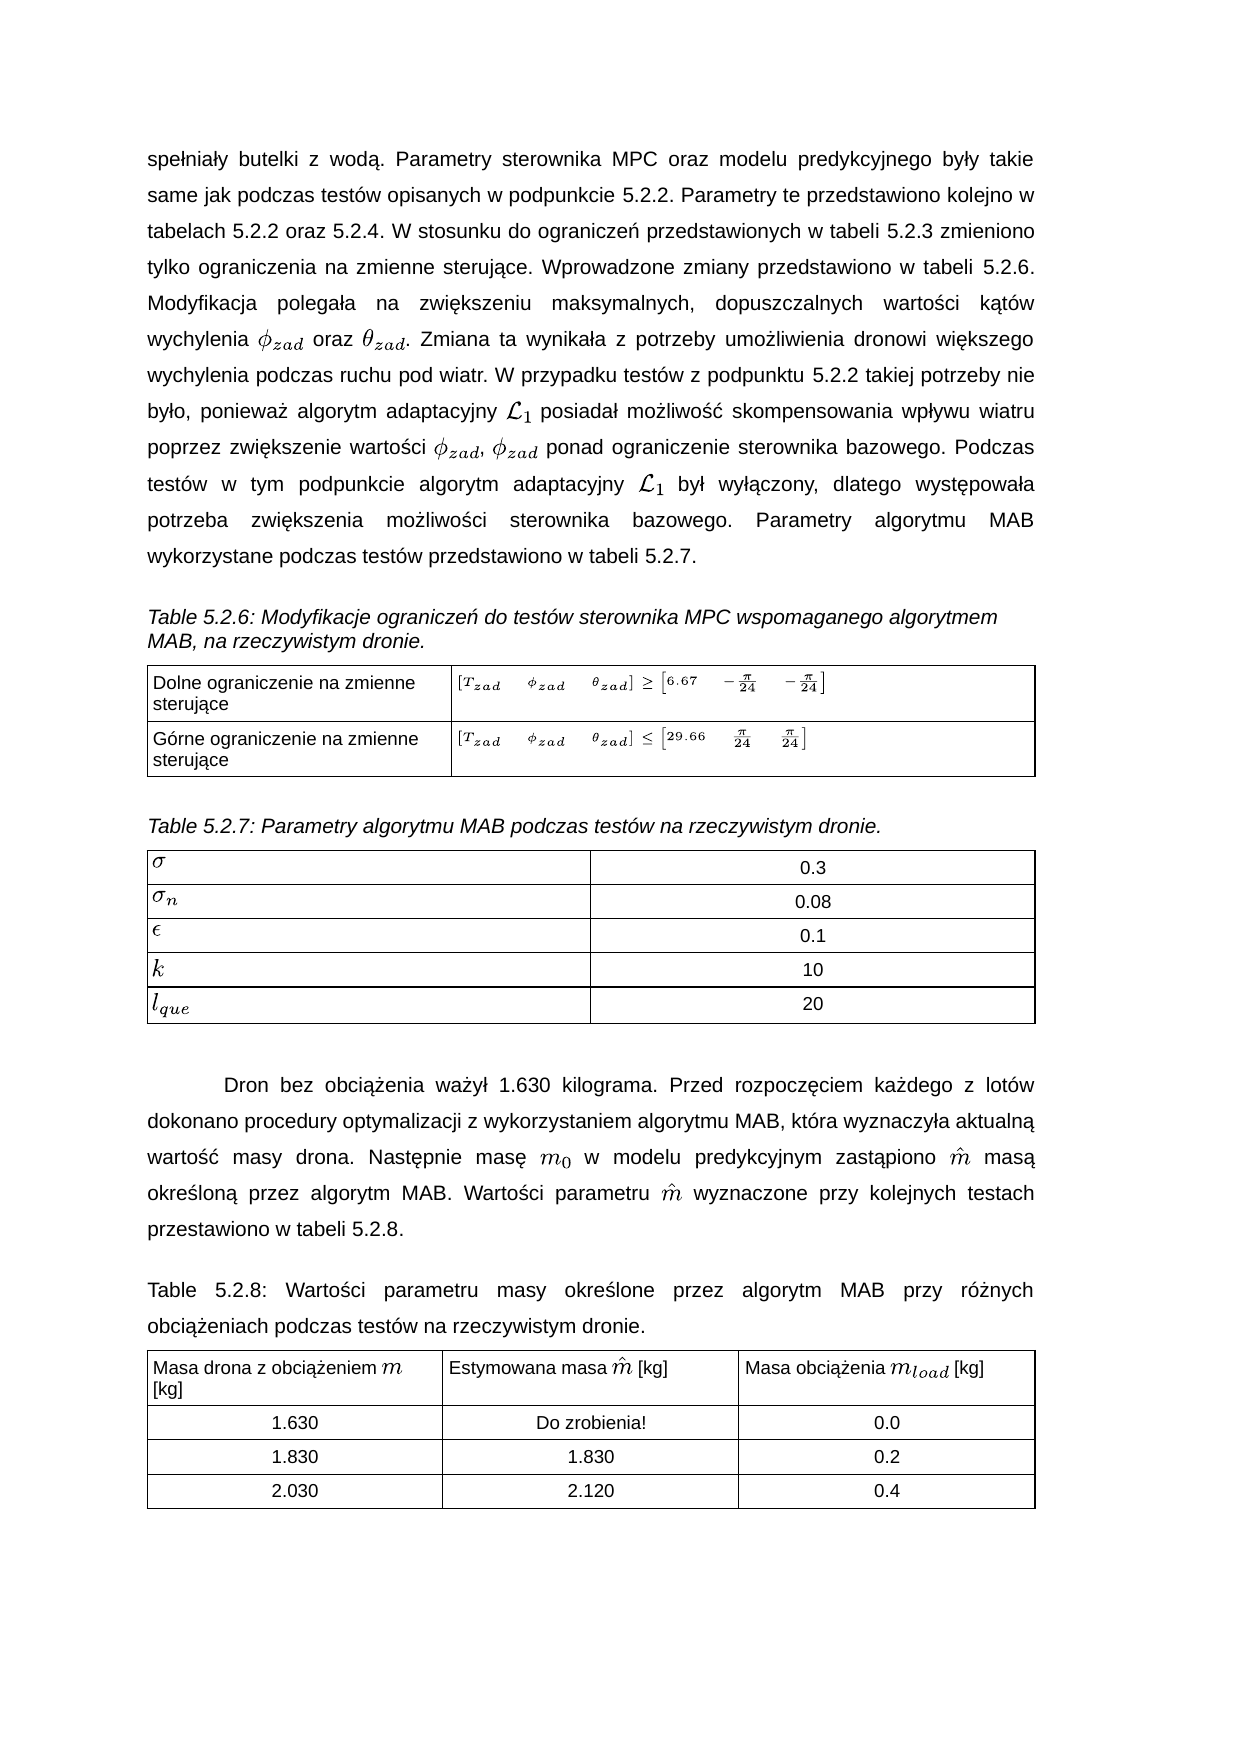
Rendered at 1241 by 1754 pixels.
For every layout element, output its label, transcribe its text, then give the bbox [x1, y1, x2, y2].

table_cell 1.830 [148, 1440, 442, 1473]
table_header Masa obciążenia [kg] [739, 1351, 1034, 1405]
table_cell [452, 722, 1034, 776]
table_cell Górne ograniczenie na zmienne sterujące [148, 722, 451, 776]
table_cell 20 [591, 988, 1034, 1023]
table_cell 0.2 [739, 1440, 1034, 1473]
table_header Dolne ograniczenie na zmienne sterujące [148, 666, 451, 721]
table_cell [148, 919, 590, 952]
table_header Estymowana masa [kg] [443, 1351, 738, 1405]
table_cell 1.830 [443, 1440, 738, 1473]
table_cell 2.120 [443, 1475, 738, 1507]
table_cell [148, 988, 590, 1023]
table_cell 0.0 [739, 1406, 1034, 1439]
table_cell 0.1 [591, 919, 1034, 952]
table_cell 2.030 [148, 1475, 442, 1507]
text Table 5.2.8: Wartości parametru masy określone przez algorytm MAB przy różnych obciążeniach podczas testów na rzeczywistym dronie. [147, 1278, 1035, 1338]
table_cell Do zrobienia! [443, 1406, 738, 1439]
table_cell 0.4 [739, 1475, 1034, 1507]
table_cell 0.08 [591, 885, 1034, 918]
text spełniały butelki z wodą. Parametry sterownika MPC oraz modelu predykcyjnego były takie same jak podczas testów opisanych w podpunkcie 5.2.2. Parametry te przedstawiono kolejno w tabelach 5.2.2 oraz 5.2.4. W stosunku do ograniczeń przedstawionych w tabeli 5.2.3 zmieniono tylko ograniczenia na zmienne sterujące. Wprowadzone zmiany przedstawiono w tabeli 5.2.6. Modyfikacja polegała na zwiększeniu maksymalnych, dopuszczalnych wartości kątów wychylenia oraz . Zmiana ta wynikała z potrzeby umożliwienia dronowi większego wychylenia podczas ruchu pod wiatr. W przypadku testów z podpunktu 5.2.2 takiej potrzeby nie było, ponieważ algorytm adaptacyjny posiadał możliwość skompensowania wpływu wiatru poprzez zwiększenie wartości , ponad ograniczenie sterownika bazowego. Podczas testów w tym podpunkcie algorytm adaptacyjny był wyłączony, dlatego występowała potrzeba zwiększenia możliwości sterownika bazowego. Parametry algorytmu MAB wykorzystane podczas testów przedstawiono w tabeli 5.2.7. [147, 147, 1035, 567]
table_cell 1.630 [148, 1406, 442, 1439]
text Table 5.2.6: Modyfikacje ograniczeń do testów sterownika MPC wspomaganego algorytmem MAB, na rzeczywistym dronie. [147, 604, 1035, 652]
table_cell [148, 953, 590, 986]
table_cell 10 [591, 953, 1034, 986]
text Dron bez obciążenia ważył 1.630 kilograma. Przed rozpoczęciem każdego z lotów dokonano procedury optymalizacji z wykorzystaniem algorytmu MAB, która wyznaczyła aktualną wartość masy drona. Następnie masę w modelu predykcyjnym zastąpiono masą określoną przez algorytm MAB. Wartości parametru wyznaczone przy kolejnych testach przestawiono w tabeli 5.2.8. [147, 1073, 1035, 1241]
table_header [148, 851, 590, 884]
table_cell [148, 885, 590, 918]
table_header Masa drona z obciążeniem [kg] [148, 1351, 442, 1405]
table_header [452, 666, 1034, 721]
table_header 0.3 [591, 851, 1034, 884]
text Table 5.2.7: Parametry algorytmu MAB podczas testów na rzeczywistym dronie. [147, 814, 1035, 838]
